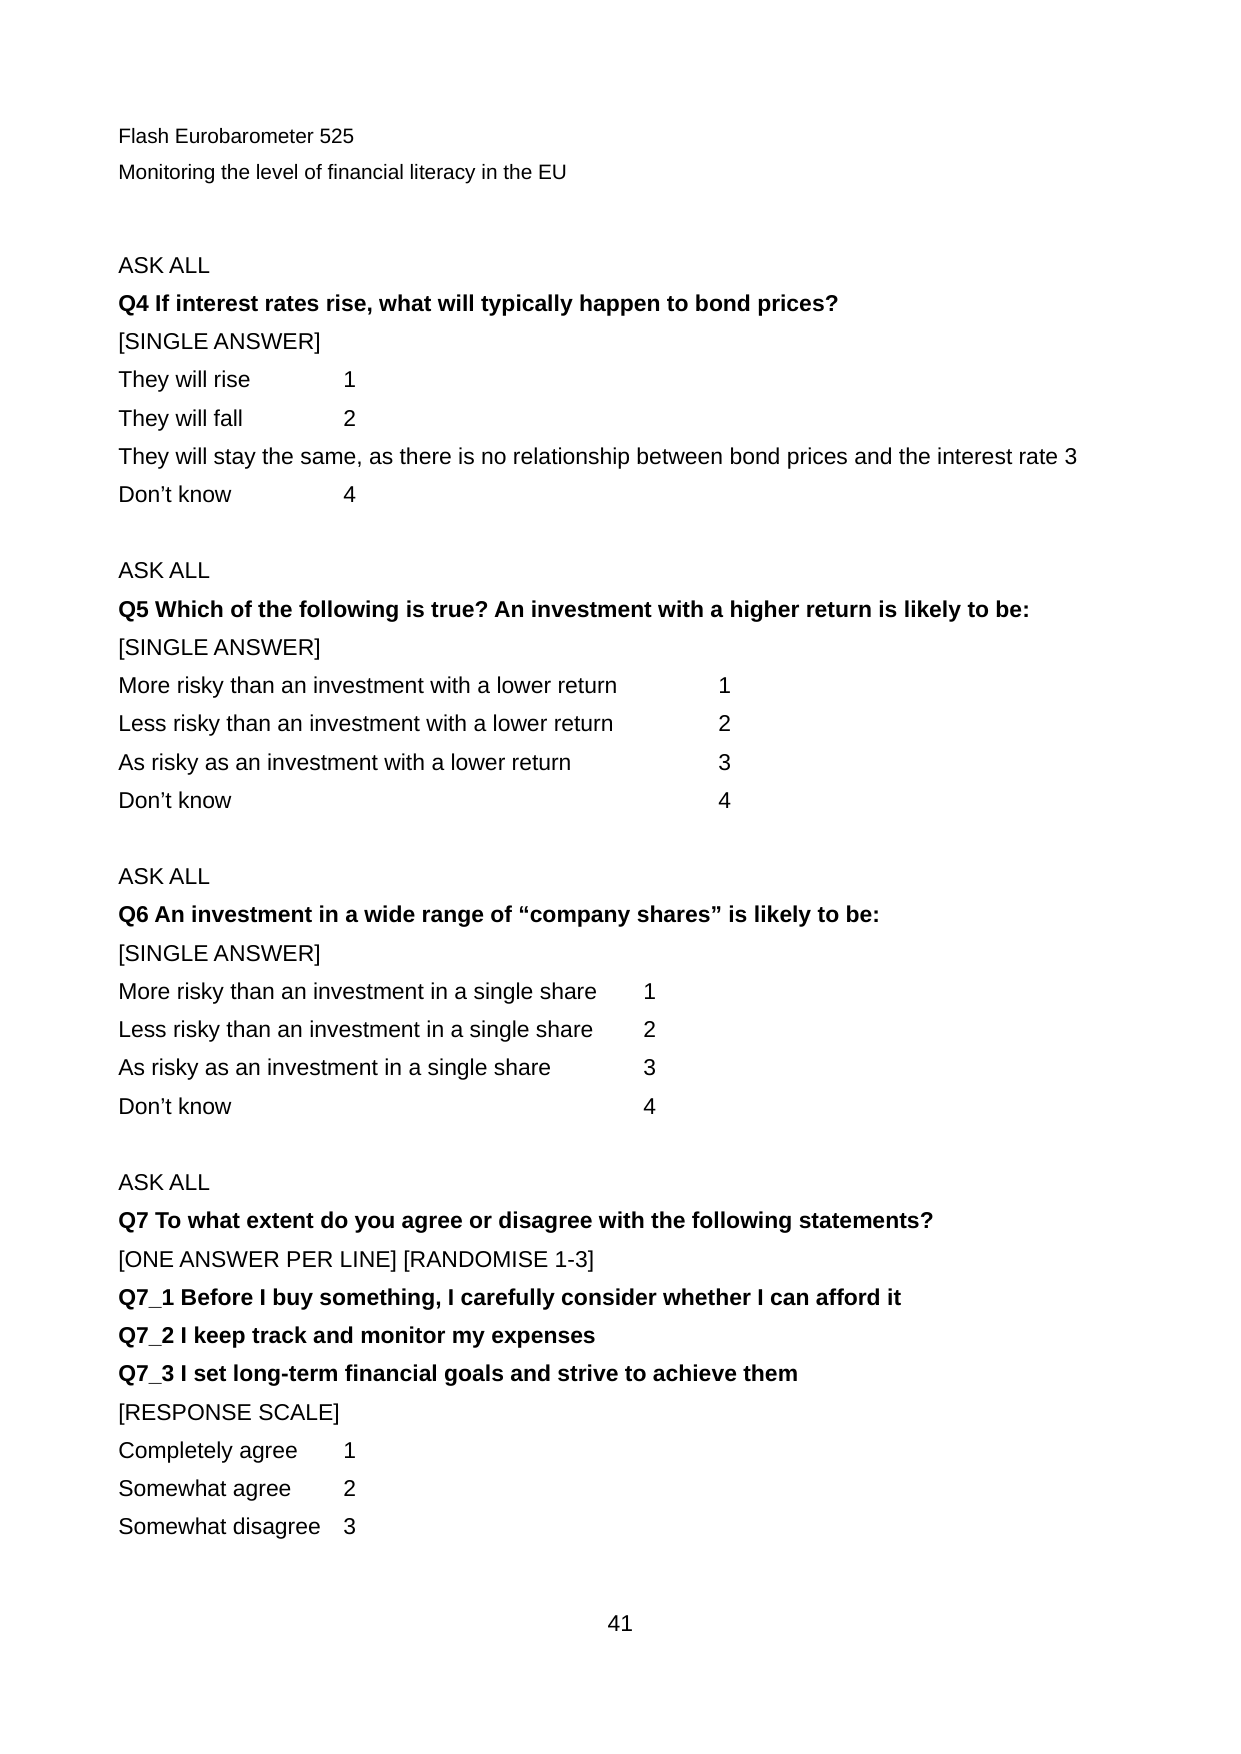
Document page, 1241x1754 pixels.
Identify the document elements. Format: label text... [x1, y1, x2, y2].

text More risky than an investment with a lower return 1 [118, 672, 1122, 698]
text Q6 An investment in a wide range of “company shares” is likely to be: [118, 901, 1122, 928]
text Q4 If interest rates rise, what will typically happen to bond prices? [118, 290, 1122, 316]
text Don’t know 4 [118, 481, 1122, 507]
text [SINGLE ANSWER] [118, 634, 1122, 660]
text Q7_3 I set long-term financial goals and strive to achieve them [118, 1360, 1122, 1387]
text Q5 Which of the following is true? An investment with a higher return is likely to be: [118, 596, 1122, 622]
text [SINGLE ANSWER] [118, 328, 1122, 354]
text They will rise 1 [118, 366, 1122, 393]
text Somewhat agree 2 [118, 1475, 1122, 1501]
text As risky as an investment in a single share 3 [118, 1054, 1122, 1081]
text Less risky than an investment in a single share 2 [118, 1016, 1122, 1042]
text As risky as an investment with a lower return 3 [118, 748, 1122, 775]
text [SINGLE ANSWER] [118, 940, 1122, 966]
text They will fall 2 [118, 404, 1122, 431]
text Somewhat disagree 3 [118, 1513, 1122, 1539]
text Don’t know 4 [118, 1093, 1122, 1119]
text ASK ALL [118, 557, 1122, 584]
text [RESPONSE SCALE] [118, 1398, 1122, 1425]
text ASK ALL [118, 863, 1122, 889]
text [ONE ANSWER PER LINE] [RANDOMISE 1-3] [118, 1246, 1122, 1272]
text Less risky than an investment with a lower return 2 [118, 710, 1122, 737]
text Don’t know 4 [118, 787, 1122, 813]
text Q7 To what extent do you agree or disagree with the following statements? [118, 1207, 1122, 1234]
text More risky than an investment in a single share 1 [118, 978, 1122, 1004]
text They will stay the same, as there is no relationship between bond prices and the interest rate 3 [118, 443, 1122, 469]
text ASK ALL [118, 1169, 1122, 1195]
text Q7_2 I keep track and monitor my expenses [118, 1322, 1122, 1348]
text Q7_1 Before I buy something, I carefully consider whether I can afford it [118, 1284, 1122, 1310]
text Completely agree 1 [118, 1437, 1122, 1463]
text ASK ALL [118, 252, 1122, 278]
